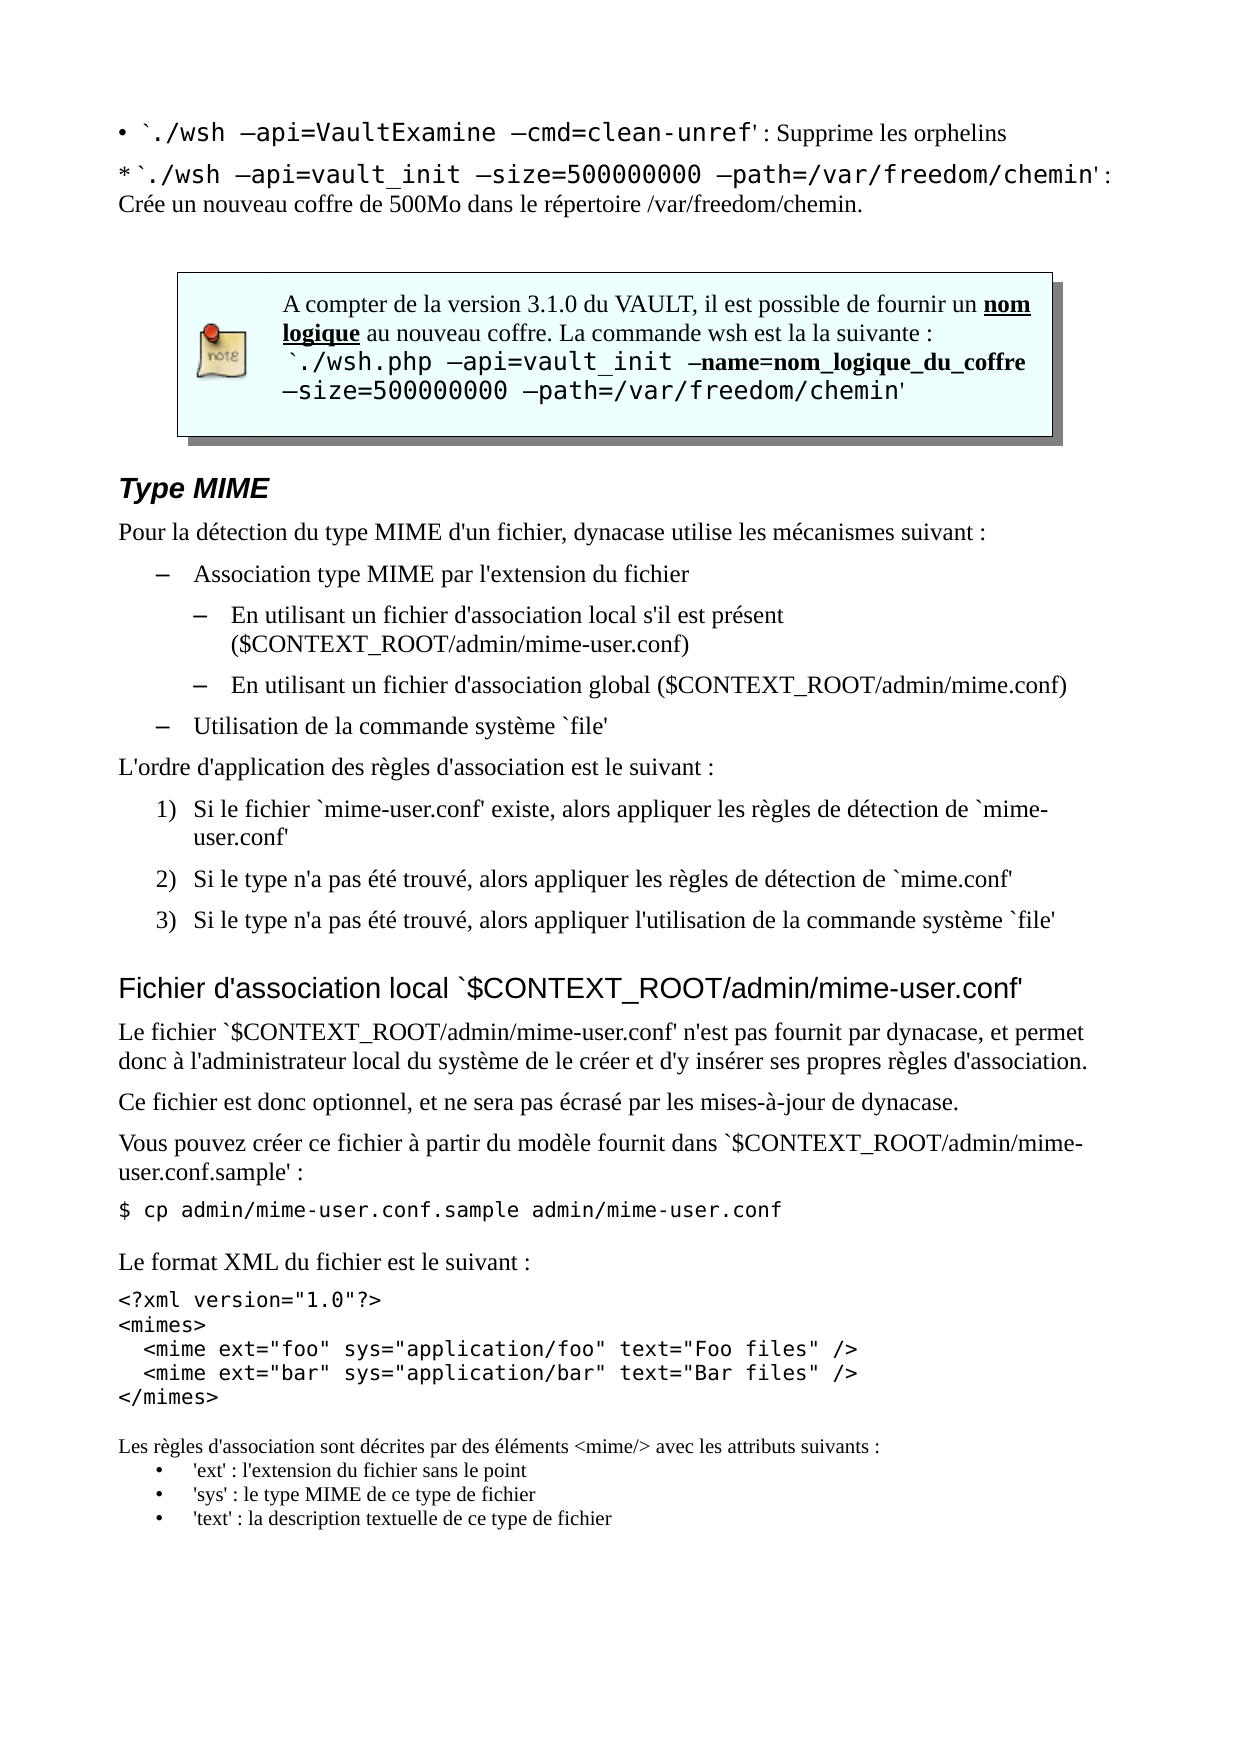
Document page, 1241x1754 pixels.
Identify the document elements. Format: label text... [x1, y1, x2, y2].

text </mimes> [118, 1385, 1122, 1410]
text $ cp admin/mime-user.conf.sample admin/mime-user.conf [118, 1198, 1122, 1223]
text Pour la détection du type MIME d'un fichier, dynacase utilise les mécanismes suivant : [118, 517, 1122, 546]
table_header A compter de la version 3.1.0 du VAULT, il est possible de fournir un nom logique au nouveau coffre. La commande wsh est la la suivante : `./wsh.php –api=vault_init –name=nom_logique_du_coffre –size=500000000 –path=/var/freedom/chemin' [265, 273, 1052, 436]
text <?xml version="1.0"?> [118, 1288, 1122, 1313]
text Le format XML du fichier est le suivant : [118, 1247, 1122, 1276]
subtitle Type MIME [118, 471, 1122, 505]
subtitle Fichier d'association local `$CONTEXT_ROOT/admin/mime-user.conf' [118, 971, 1122, 1005]
text * `./wsh –api=vault_init –size=500000000 –path=/var/freedom/chemin' : Crée un nouveau coffre de 500Mo dans le répertoire /var/freedom/chemin. [118, 160, 1122, 218]
text Ce fichier est donc optionnel, et ne sera pas écrasé par les mises-à-jour de dynacase. [118, 1087, 1122, 1116]
list Si le type n'a pas été trouvé, alors appliquer les règles de détection de `mime.conf' [156, 864, 1122, 892]
list En utilisant un fichier d'association global ($CONTEXT_ROOT/admin/mime.conf) [193, 670, 1122, 699]
list 'text' : la description textuelle de ce type de fichier [156, 1506, 1122, 1530]
text L'ordre d'application des règles d'association est le suivant : [118, 752, 1122, 781]
list Si le type n'a pas été trouvé, alors appliquer l'utilisation de la commande système `file' [156, 905, 1122, 934]
list Utilisation de la commande système `file' [156, 711, 1122, 740]
table_header [178, 273, 264, 436]
text <mime ext="bar" sys="application/bar" text="Bar files" /> [118, 1361, 1122, 1385]
list `./wsh –api=VaultExamine –cmd=clean-unref' : Supprime les orphelins [118, 118, 1122, 147]
text <mime ext="foo" sys="application/foo" text="Foo files" /> [118, 1337, 1122, 1361]
list 'ext' : l'extension du fichier sans le point [156, 1458, 1122, 1482]
text Vous pouvez créer ce fichier à partir du modèle fournit dans `$CONTEXT_ROOT/admin/mime-user.conf.sample' : [118, 1128, 1122, 1186]
picture [183, 316, 259, 392]
list En utilisant un fichier d'association local s'il est présent ($CONTEXT_ROOT/admin/mime-user.conf) [193, 600, 1122, 657]
text Le fichier `$CONTEXT_ROOT/admin/mime-user.conf' n'est pas fournit par dynacase, et permet donc à l'administrateur local du système de le créer et d'y insérer ses propres règles d'association. [118, 1017, 1122, 1075]
text <mimes> [118, 1313, 1122, 1337]
list 'sys' : le type MIME de ce type de fichier [156, 1482, 1122, 1506]
text Les règles d'association sont décrites par des éléments <mime/> avec les attributs suivants : [118, 1434, 1122, 1458]
list Si le fichier `mime-user.conf' existe, alors appliquer les règles de détection de `mime-user.conf' [156, 794, 1122, 851]
list Association type MIME par l'extension du fichier [156, 559, 1122, 587]
